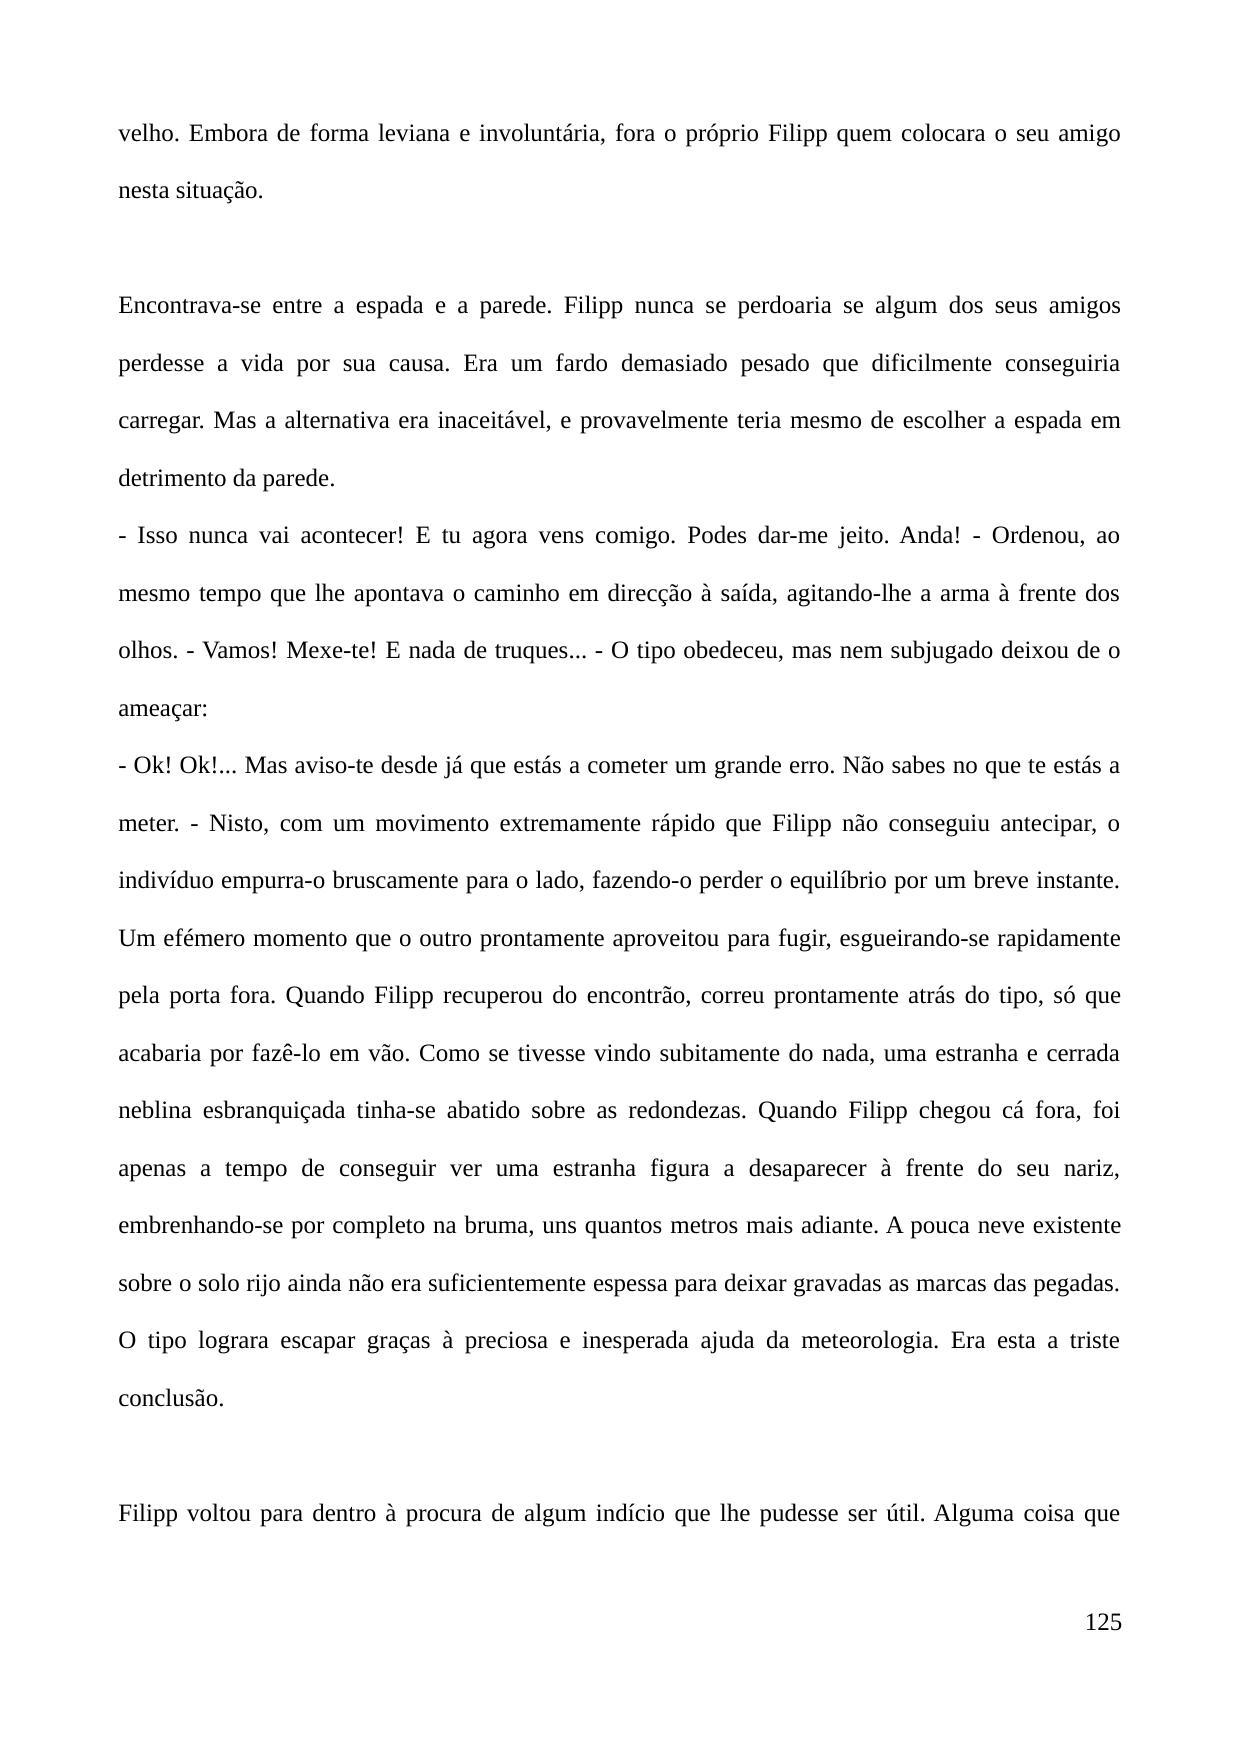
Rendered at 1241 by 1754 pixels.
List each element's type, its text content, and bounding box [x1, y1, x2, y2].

text - Ok! Ok!... Mas aviso-te desde já que estás a cometer um grande erro. Não sabes no que te estás a meter. - Nisto, com um movimento extremamente rápido que Filipp não conseguiu antecipar, o indivíduo empurra-o bruscamente para o lado, fazendo-o perder o equilíbrio por um breve instante. Um efémero momento que o outro prontamente aproveitou para fugir, esgueirando-se rapidamente pela porta fora. Quando Filipp recuperou do encontrão, correu prontamente atrás do tipo, só que acabaria por fazê-lo em vão. Como se tivesse vindo subitamente do nada, uma estranha e cerrada neblina esbranquiçada tinha-se abatido sobre as redondezas. Quando Filipp chegou cá fora, foi apenas a tempo de conseguir ver uma estranha figura a desaparecer à frente do seu nariz, embrenhando-se por completo na bruma, uns quantos metros mais adiante. A pouca neve existente sobre o solo rijo ainda não era suficientemente espessa para deixar gravadas as marcas das pegadas. O tipo lograra escapar graças à preciosa e inesperada ajuda da meteorologia. Era esta a triste conclusão. [118, 751, 1122, 1412]
text Encontrava-se entre a espada e a parede. Filipp nunca se perdoaria se algum dos seus amigos perdesse a vida por sua causa. Era um fardo demasiado pesado que dificilmente conseguiria carregar. Mas a alternativa era inaceitável, e provavelmente teria mesmo de escolher a espada em detrimento da parede. [118, 291, 1122, 492]
text Filipp voltou para dentro à procura de algum indício que lhe pudesse ser útil. Alguma coisa que [118, 1498, 1122, 1527]
text - Isso nunca vai acontecer! E tu agora vens comigo. Podes dar-me jeito. Anda! - Ordenou, ao mesmo tempo que lhe apontava o caminho em direcção à saída, agitando-lhe a arma à frente dos olhos. - Vamos! Mexe-te! E nada de truques... - O tipo obedeceu, mas nem subjugado deixou de o ameaçar: [118, 521, 1122, 722]
text velho. Embora de forma leviana e involuntária, fora o próprio Filipp quem colocara o seu amigo nesta situação. [118, 118, 1122, 204]
